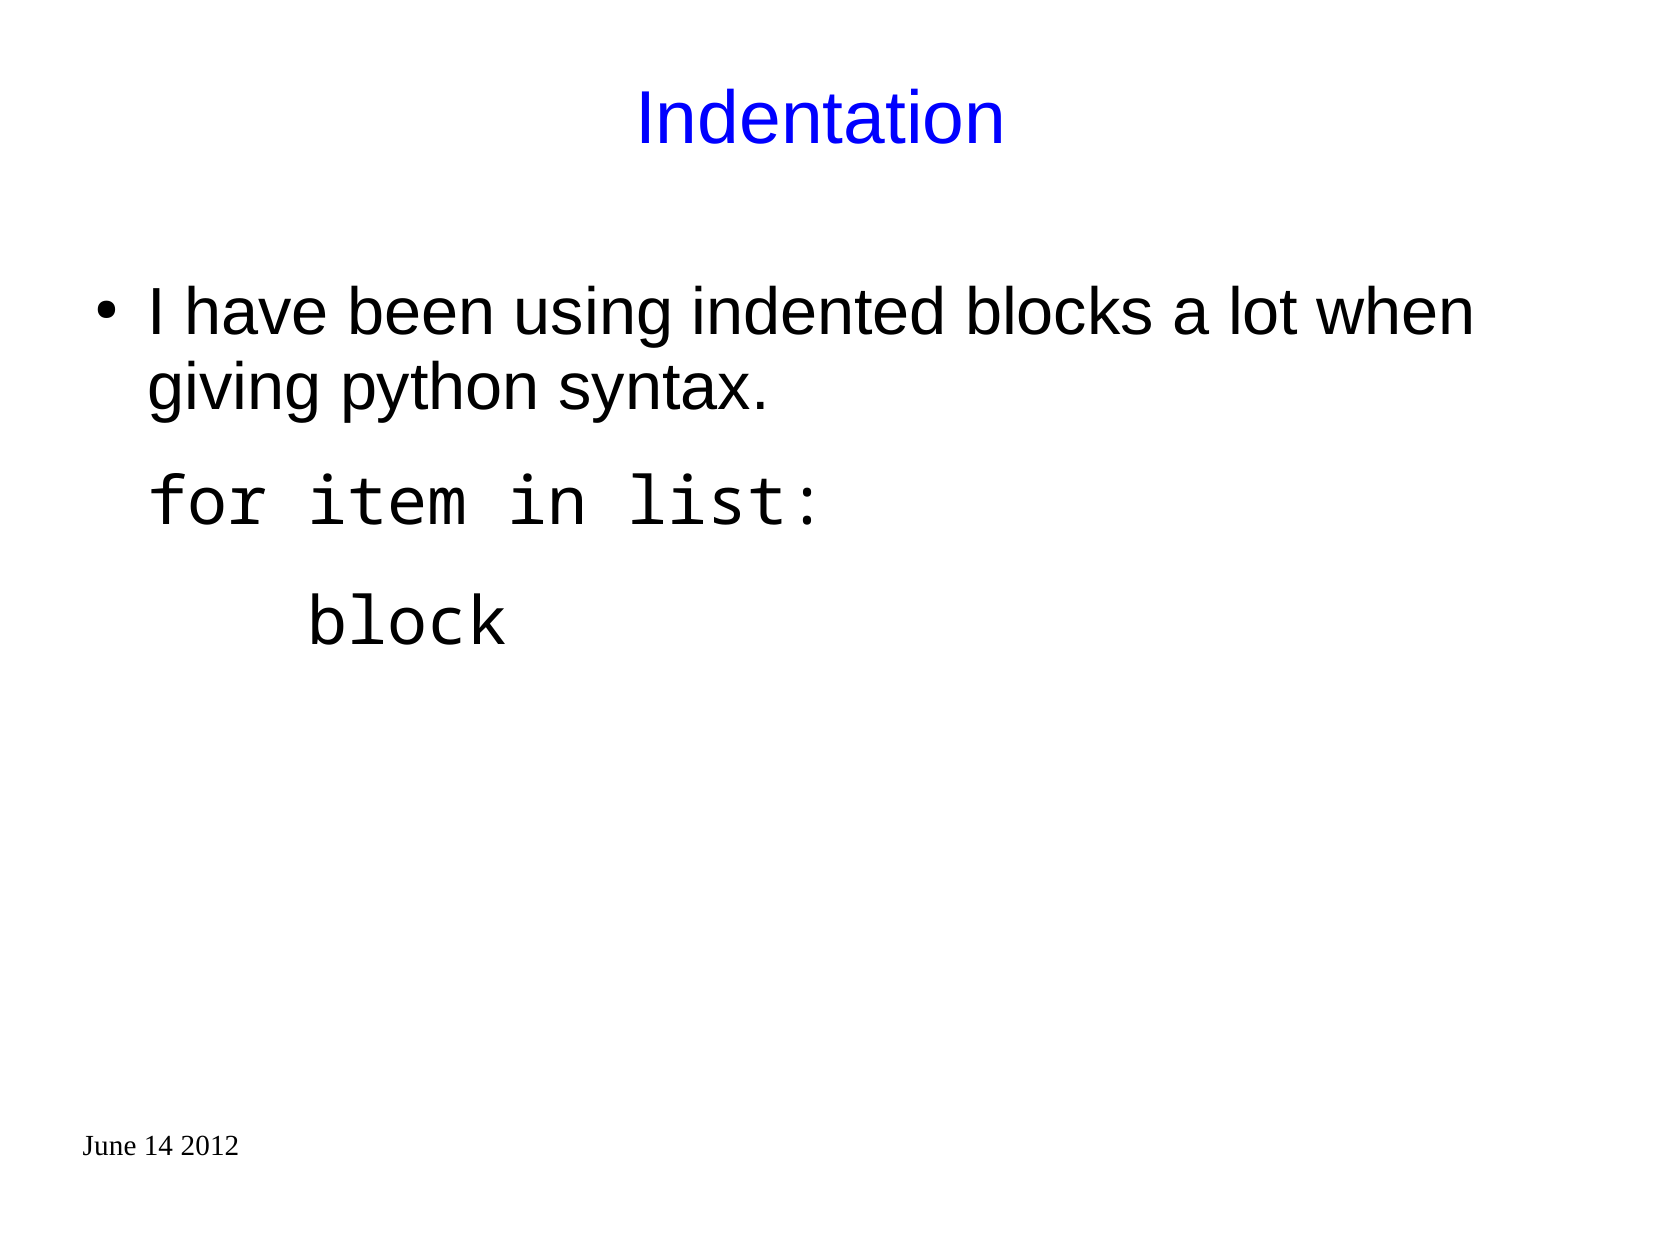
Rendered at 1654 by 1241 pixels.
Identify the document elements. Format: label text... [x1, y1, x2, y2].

list I have been using indented blocks a lot when giving python syntax. for item in list: block [76, 274, 1565, 1093]
title Indentation [76, 58, 1565, 178]
